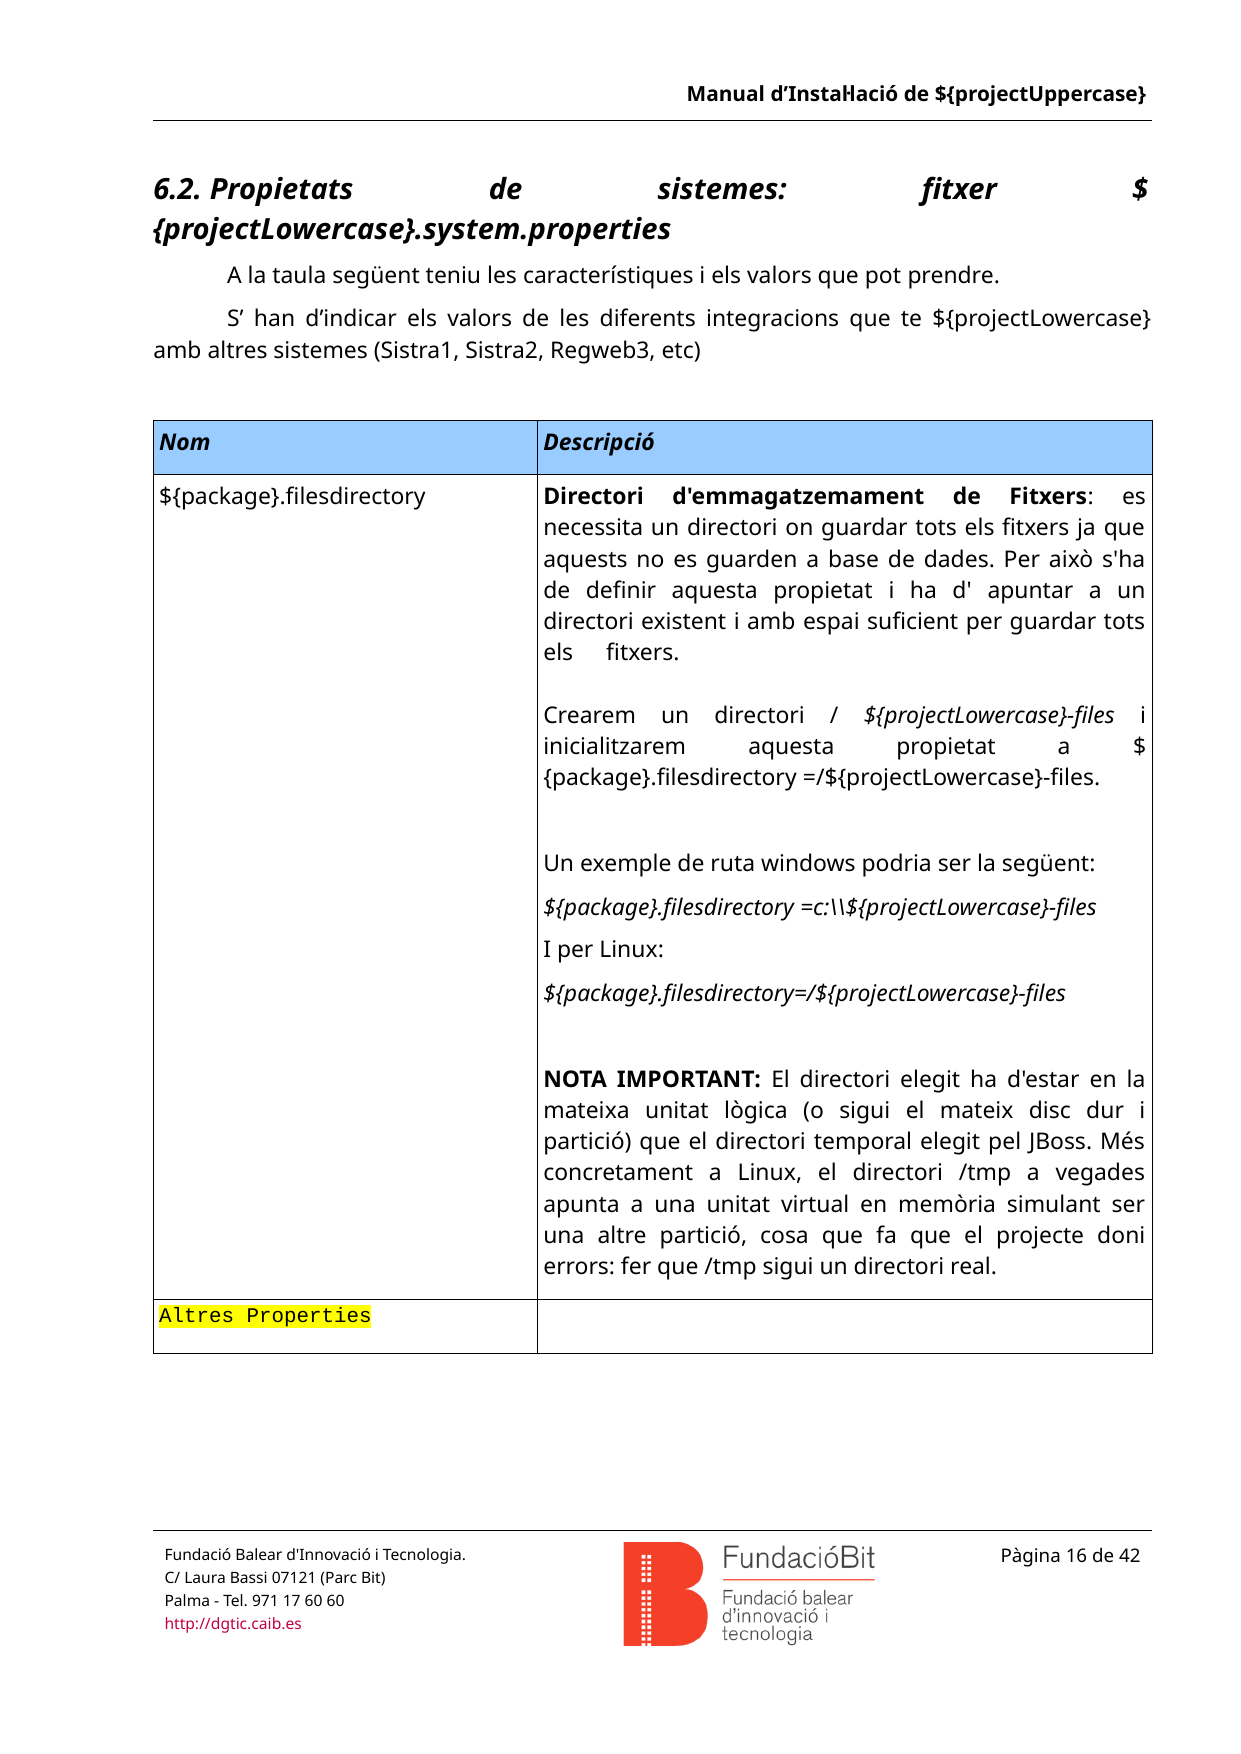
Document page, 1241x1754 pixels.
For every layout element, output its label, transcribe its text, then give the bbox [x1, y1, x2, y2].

table_cell ${package}.filesdirectory [154, 475, 537, 1299]
subtitle Propietats de sistemes: fitxer ${projectLowercase}.system.properties [153, 168, 1152, 248]
table_cell [538, 1300, 1152, 1353]
table_header Descripció [538, 421, 1152, 474]
table_cell Altres Properties [154, 1300, 537, 1353]
table_header Nom [154, 421, 537, 474]
picture [623, 1542, 875, 1646]
table_cell Directori d'emmagatzemament de Fitxers: es necessita un directori on guardar tots els fitxers ja que aquests no es guarden a base de dades. Per això s'ha de definir aquesta propietat i ha d' apuntar a un directori existent i amb espai suficient per guardar tots els fitxers. Crearem un directori / ${projectLowercase}-files i inicialitzarem aquesta propietat a ${package}.filesdirectory =/${projectLowercase}-files. Un exemple de ruta windows podria ser la següent: ${package}.filesdirectory =c:\\${projectLowercase}-files I per Linux: ${package}.filesdirectory=/${projectLowercase}-files NOTA IMPORTANT: El directori elegit ha d'estar en la mateixa unitat lògica (o sigui el mateix disc dur i partició) que el directori temporal elegit pel JBoss. Més concretament a Linux, el directori /tmp a vegades apunta a una unitat virtual en memòria simulant ser una altre partició, cosa que fa que el projecte doni errors: fer que /tmp sigui un directori real. [538, 475, 1152, 1299]
text S’ han d’indicar els valors de les diferents integracions que te ${projectLowercase} amb altres sistemes (Sistra1, Sistra2, Regweb3, etc) [153, 302, 1152, 365]
text A la taula següent teniu les característiques i els valors que pot prendre. [153, 259, 1152, 291]
